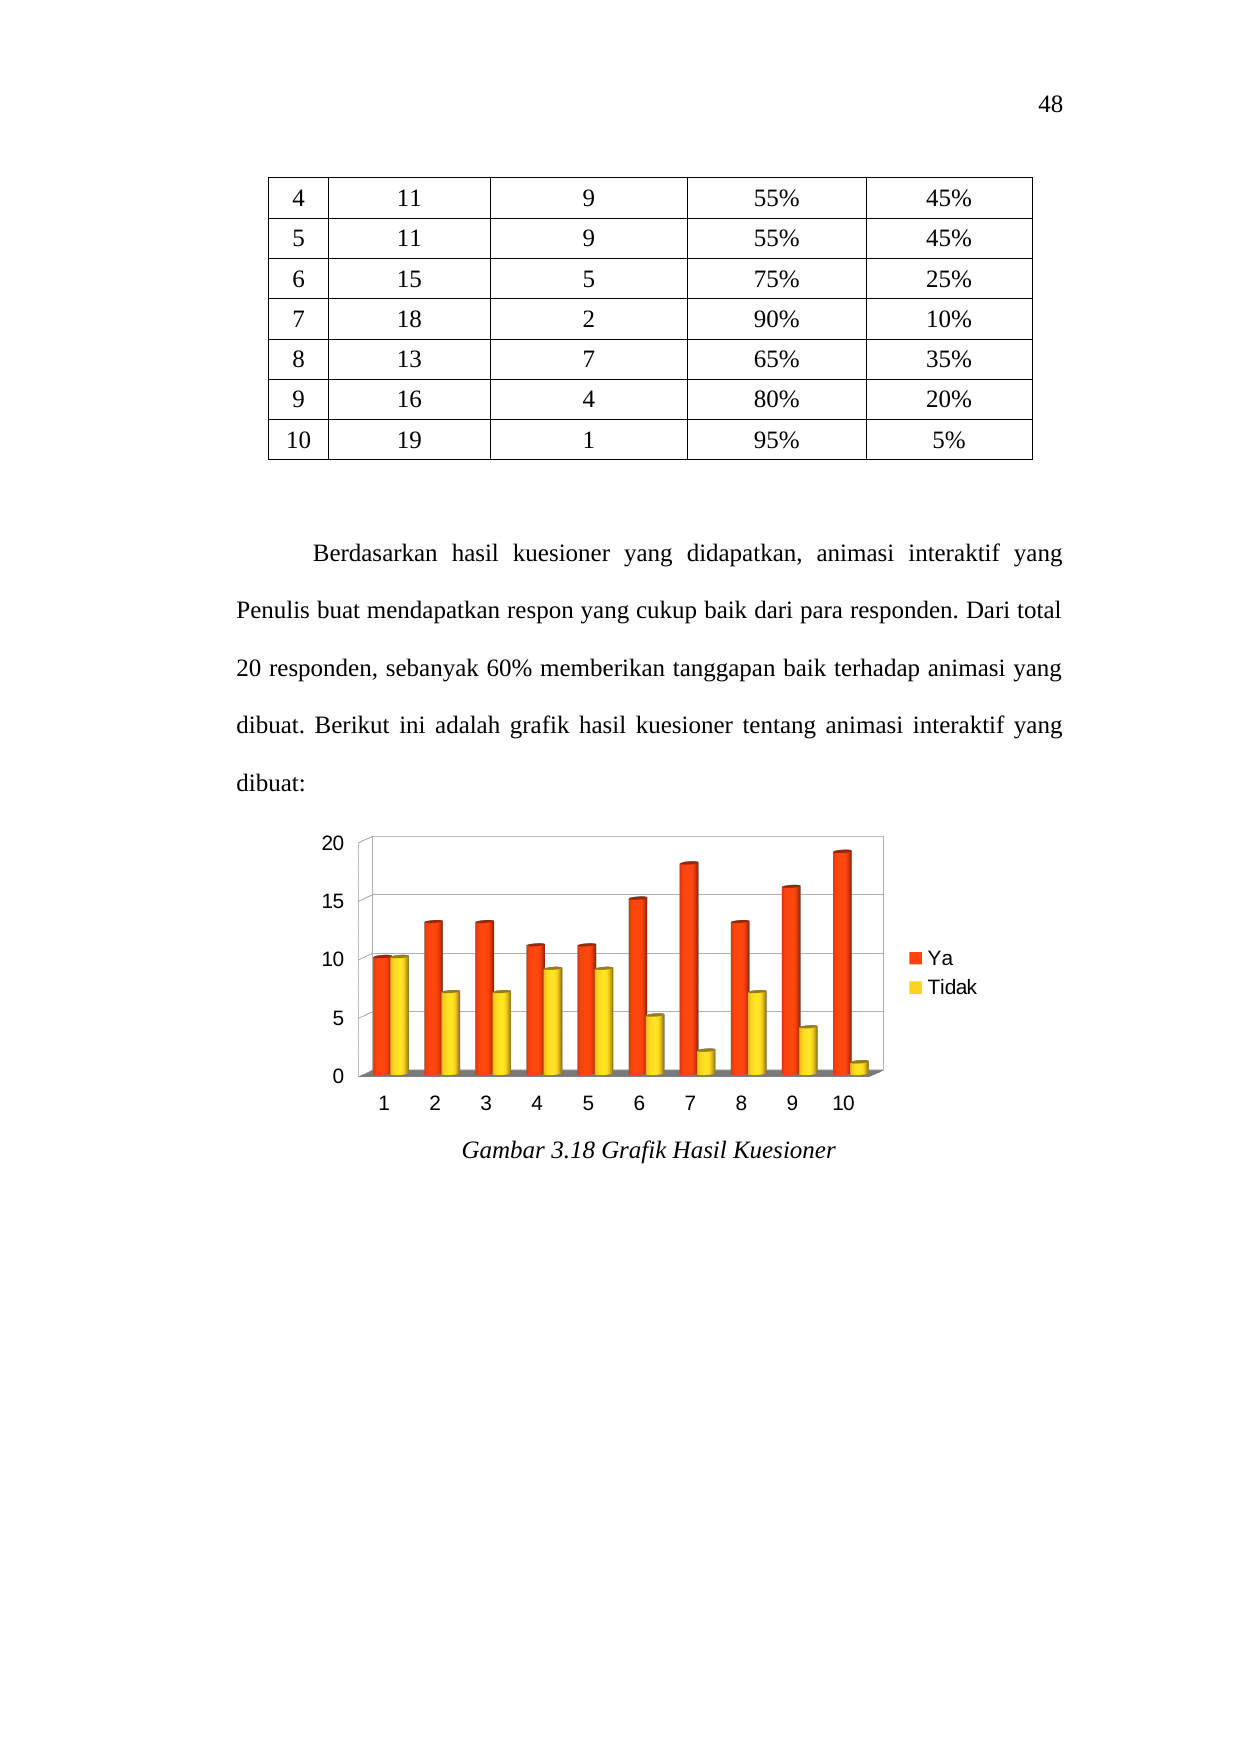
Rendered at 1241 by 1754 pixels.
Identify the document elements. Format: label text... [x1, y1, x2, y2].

table_cell 80% [688, 380, 866, 419]
table_cell 9 [491, 219, 687, 258]
table_cell 7 [491, 340, 687, 379]
table_cell 20% [867, 380, 1032, 419]
table_cell 2 [491, 299, 687, 338]
table_cell 10% [867, 299, 1032, 338]
table_cell 9 [491, 178, 687, 217]
table_cell 25% [867, 259, 1032, 298]
table_cell 5 [269, 219, 328, 258]
table_cell 16 [329, 380, 490, 419]
table_cell 1 [491, 420, 687, 459]
table_cell 11 [329, 178, 490, 217]
table_cell 45% [867, 219, 1032, 258]
table_cell 65% [688, 340, 866, 379]
table_cell 11 [329, 219, 490, 258]
table_cell 13 [329, 340, 490, 379]
table_cell 6 [269, 259, 328, 298]
table_cell 55% [688, 178, 866, 217]
table_cell 90% [688, 299, 866, 338]
table_cell 15 [329, 259, 490, 298]
subtitle Berdasarkan hasil kuesioner yang didapatkan, animasi interaktif yang Penulis buat mendapatkan respon yang cukup baik dari para responden. Dari total 20 responden, sebanyak 60% memberikan tanggapan baik terhadap animasi yang dibuat. Berikut ini adalah grafik hasil kuesioner tentang animasi interaktif yang dibuat: [236, 538, 1063, 797]
table_cell 55% [688, 219, 866, 258]
table_cell 8 [269, 340, 328, 379]
table_cell 75% [688, 259, 866, 298]
table_cell 95% [688, 420, 866, 459]
table_cell 7 [269, 299, 328, 338]
table_cell 18 [329, 299, 490, 338]
table_cell 35% [867, 340, 1032, 379]
table_cell 19 [329, 420, 490, 459]
table_cell 5% [867, 420, 1032, 459]
table_cell 45% [867, 178, 1032, 217]
table_cell 4 [269, 178, 328, 217]
text Gambar 3.18 Grafik Hasil Kuesioner [302, 1121, 997, 1164]
table_cell 4 [491, 380, 687, 419]
table_cell 10 [269, 420, 328, 459]
table_cell 5 [491, 259, 687, 298]
table_cell 9 [269, 380, 328, 419]
